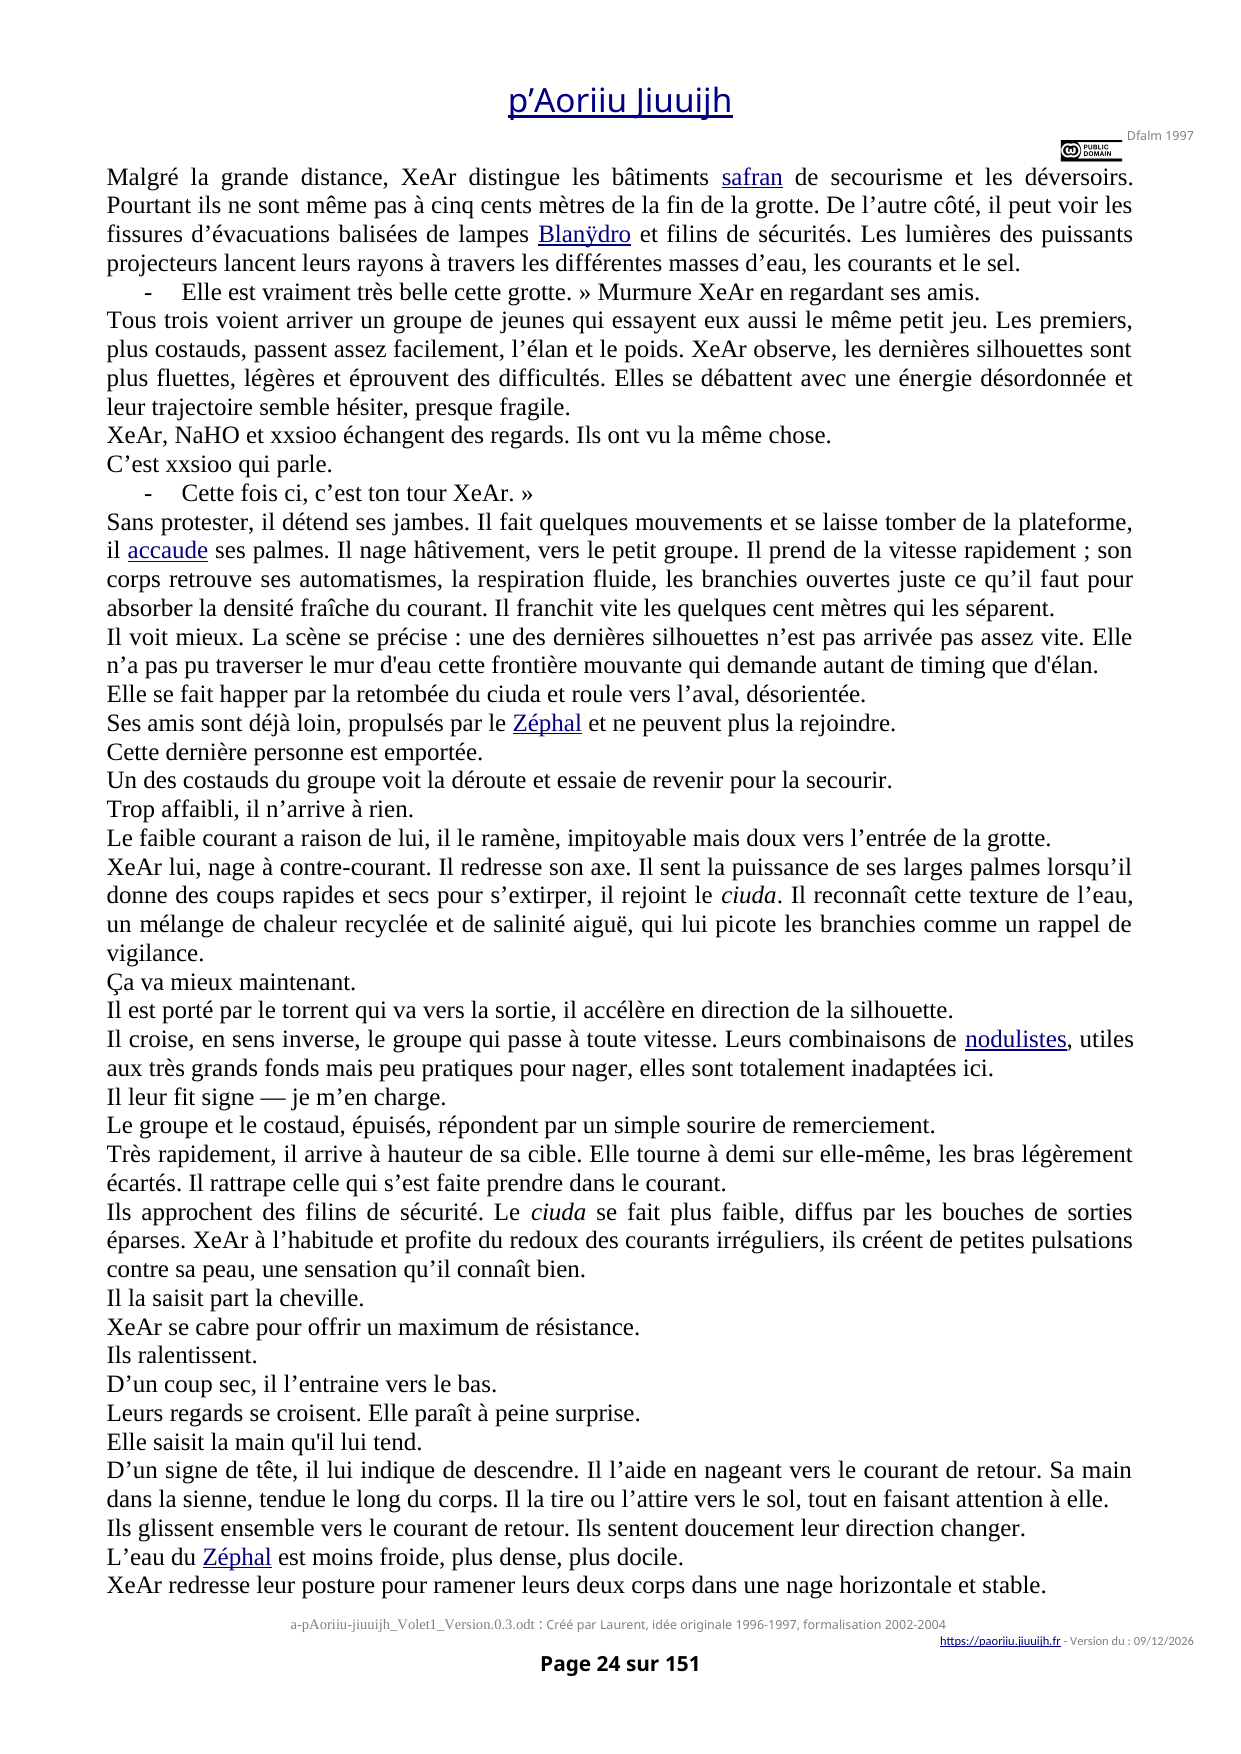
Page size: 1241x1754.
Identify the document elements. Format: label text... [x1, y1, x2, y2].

text Tous trois voient arriver un groupe de jeunes qui essayent eux aussi le même petit jeu. Les premiers, plus costauds, passent assez facilement, l’élan et le poids. XeAr observe, les dernières silhouettes sont plus fluettes, légères et éprouvent des difficultés. Elles se débattent avec une énergie désordonnée et leur trajectoire semble hésiter, presque fragile. [106, 306, 1134, 421]
text Il leur fit signe — je m’en charge. [106, 1082, 1134, 1111]
text Ça va mieux maintenant. [106, 967, 1134, 996]
text C’est xxsioo qui parle. [106, 449, 1134, 478]
text Sans protester, il détend ses jambes. Il fait quelques mouvements et se laisse tomber de la plateforme, il accaude ses palmes. Il nage hâtivement, vers le petit groupe. Il prend de la vitesse rapidement ; son corps retrouve ses automatismes, la respiration fluide, les branchies ouvertes juste ce qu’il faut pour absorber la densité fraîche du courant. Il franchit vite les quelques cent mètres qui les séparent. [106, 507, 1134, 622]
text Il croise, en sens inverse, le groupe qui passe à toute vitesse. Leurs combinaisons de nodulistes, utiles aux très grands fonds mais peu pratiques pour nager, elles sont totalement inadaptées ici. [106, 1024, 1134, 1082]
text D’un coup sec, il l’entraine vers le bas. [106, 1369, 1134, 1398]
text Ils ralentissent. [106, 1341, 1134, 1369]
text Très rapidement, il arrive à hauteur de sa cible. Elle tourne à demi sur elle-même, les bras légèrement écartés. Il rattrape celle qui s’est faite prendre dans le courant. [106, 1139, 1134, 1197]
text Ses amis sont déjà loin, propulsés par le Zéphal et ne peuvent plus la rejoindre. [106, 708, 1134, 737]
list Cette fois ci, c’est ton tour XeAr. » [144, 478, 1134, 507]
text Malgré la grande distance, XeAr distingue les bâtiments safran de secourisme et les déversoirs. Pourtant ils ne sont même pas à cinq cents mètres de la fin de la grotte. De l’autre côté, il peut voir les fissures d’évacuations balisées de lampes Blanÿdro et filins de sécurités. Les lumières des puissants projecteurs lancent leurs rayons à travers les différentes masses d’eau, les courants et le sel. [106, 162, 1134, 277]
list Elle est vraiment très belle cette grotte. » Murmure XeAr en regardant ses amis. [144, 277, 1134, 306]
text D’un signe de tête, il lui indique de descendre. Il l’aide en nageant vers le courant de retour. Sa main dans la sienne, tendue le long du corps. Il la tire ou l’attire vers le sol, tout en faisant attention à elle. [106, 1456, 1134, 1513]
text XeAr, NaHO et xxsioo échangent des regards. Ils ont vu la même chose. [106, 421, 1134, 449]
text Il est porté par le torrent qui va vers la sortie, il accélère en direction de la silhouette. [106, 996, 1134, 1024]
text XeAr se cabre pour offrir un maximum de résistance. [106, 1312, 1134, 1341]
text Elle saisit la main qu'il lui tend. [106, 1427, 1134, 1456]
text XeAr redresse leur posture pour ramener leurs deux corps dans une nage horizontale et stable. [106, 1571, 1134, 1599]
text L’eau du Zéphal est moins froide, plus dense, plus docile. [106, 1542, 1134, 1571]
text Le groupe et le costaud, épuisés, répondent par un simple sourire de remerciement. [106, 1111, 1134, 1139]
text XeAr lui, nage à contre-courant. Il redresse son axe. Il sent la puissance de ses larges palmes lorsqu’il donne des coups rapides et secs pour s’extirper, il rejoint le ciuda. Il reconnaît cette texture de l’eau, un mélange de chaleur recyclée et de salinité aiguë, qui lui picote les branchies comme un rappel de vigilance. [106, 852, 1134, 967]
text Ils approchent des filins de sécurité. Le ciuda se fait plus faible, diffus par les bouches de sorties éparses. XeAr à l’habitude et profite du redoux des courants irréguliers, ils créent de petites pulsations contre sa peau, une sensation qu’il connaît bien. [106, 1197, 1134, 1283]
text Leurs regards se croisent. Elle paraît à peine surprise. [106, 1398, 1134, 1427]
text Elle se fait happer par la retombée du ciuda et roule vers l’aval, désorientée. [106, 679, 1134, 708]
text Le faible courant a raison de lui, il le ramène, impitoyable mais doux vers l’entrée de la grotte. [106, 823, 1134, 852]
text Cette dernière personne est emportée. [106, 737, 1134, 766]
text Un des costauds du groupe voit la déroute et essaie de revenir pour la secourir. [106, 766, 1134, 794]
text Il voit mieux. La scène se précise : une des dernières silhouettes n’est pas arrivée pas assez vite. Elle n’a pas pu traverser le mur d'eau cette frontière mouvante qui demande autant de timing que d'élan. [106, 622, 1134, 679]
text Il la saisit part la cheville. [106, 1283, 1134, 1312]
text Ils glissent ensemble vers le courant de retour. Ils sentent doucement leur direction changer. [106, 1513, 1134, 1542]
text Trop affaibli, il n’arrive à rien. [106, 794, 1134, 823]
